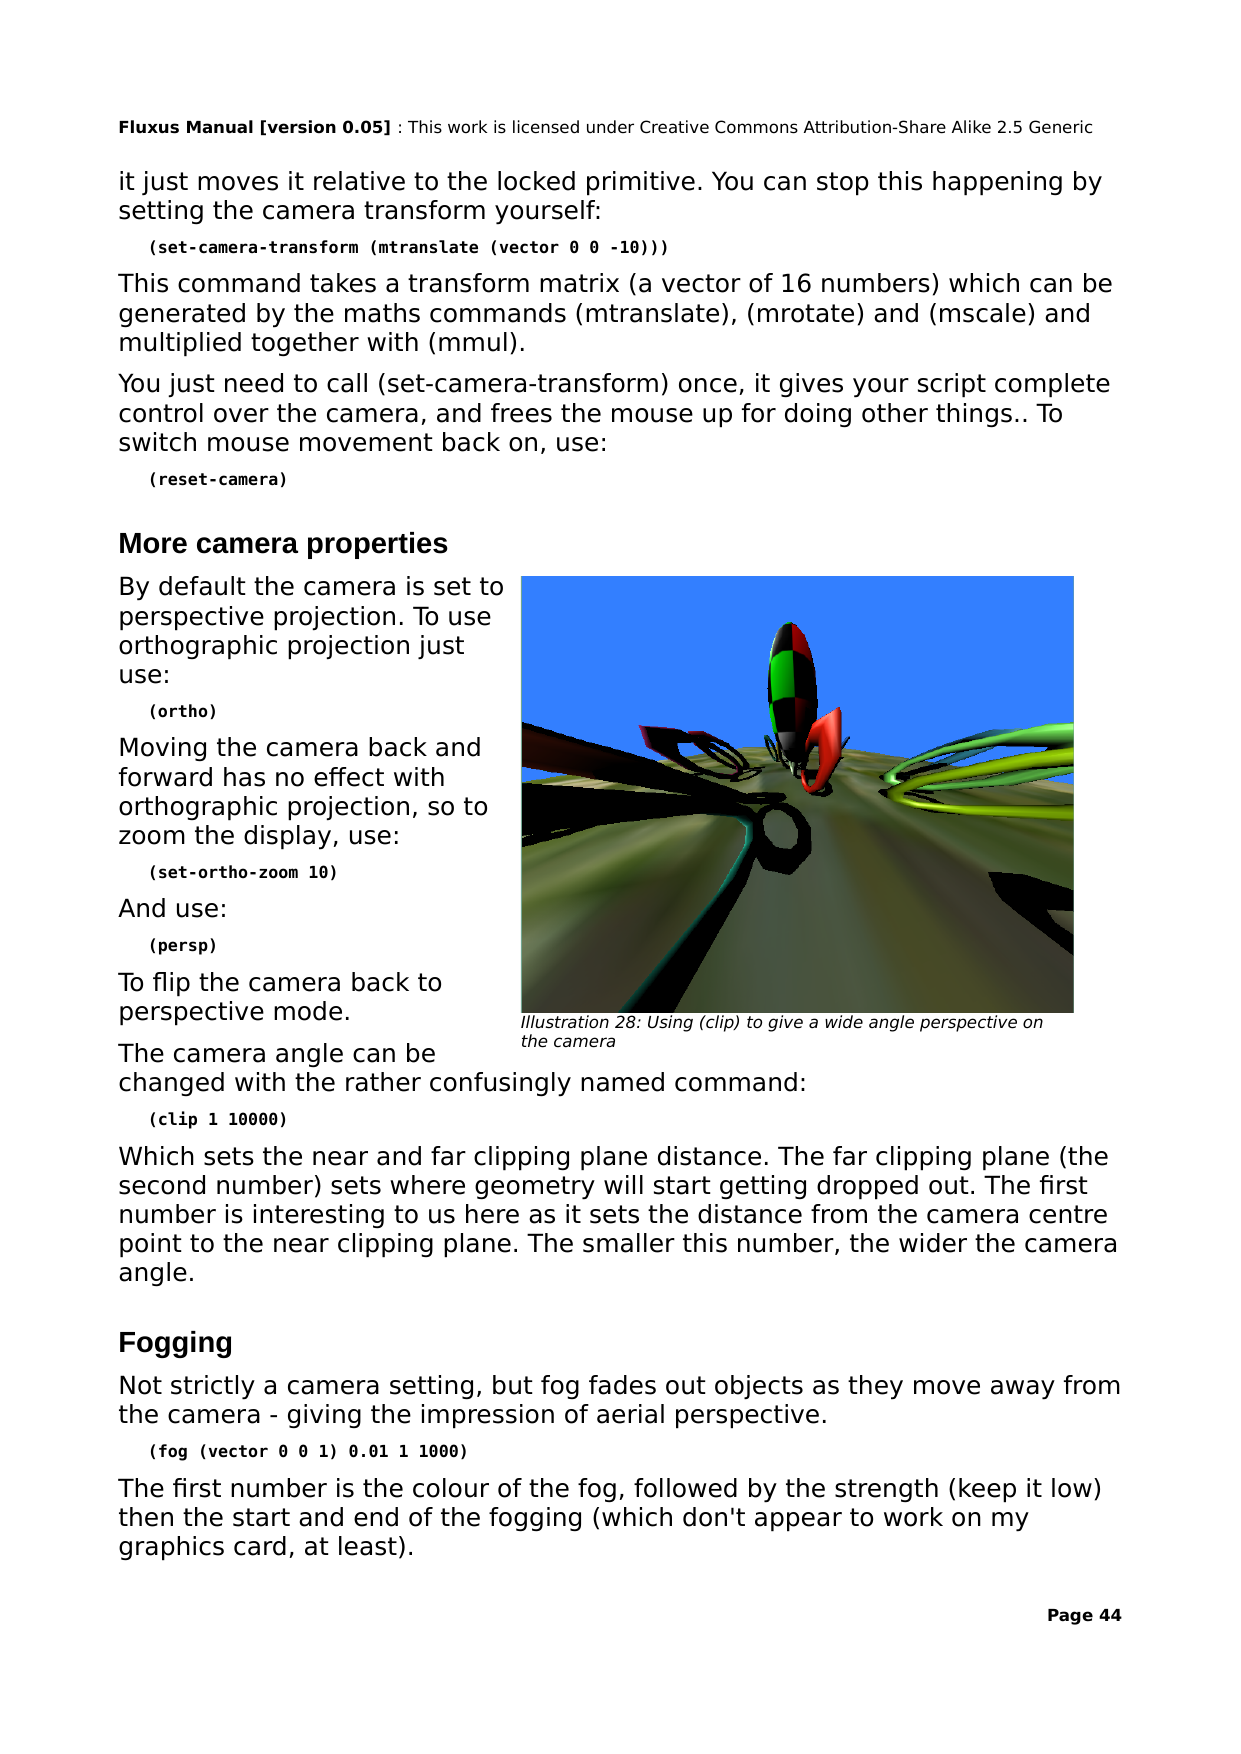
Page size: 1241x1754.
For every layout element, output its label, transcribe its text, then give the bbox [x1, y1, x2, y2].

text Illustration 28: Using (clip) to give a wide angle perspective on the camera [521, 1013, 1074, 1052]
text (set-camera-transform (mtranslate (vector 0 0 -10))) [148, 238, 1122, 257]
text Moving the camera back and forward has no effect with orthographic projection, so to zoom the display, use: [118, 734, 520, 850]
text Not strictly a camera setting, but fog fades out objects as they move away from the camera - giving the impression of aerial perspective. [118, 1371, 1122, 1429]
text To flip the camera back to perspective mode. [118, 968, 521, 1027]
text [1074, 702, 1122, 721]
text (persp) [148, 936, 520, 956]
text [1074, 863, 1122, 882]
text You just need to call (set-camera-transform) once, it gives your script complete control over the camera, and frees the mouse up for doing other things.. To switch mouse movement back on, use: [118, 370, 1122, 457]
text [1074, 968, 1122, 1027]
text (reset-camera) [148, 470, 1122, 489]
text (clip 1 10000) [148, 1110, 1122, 1129]
text This command takes a transform matrix (a vector of 16 numbers) which can be generated by the maths commands (mtranslate), (mrotate) and (mscale) and multiplied together with (mmul). [118, 270, 1122, 357]
text (set-ortho-zoom 10) [148, 863, 520, 882]
text [1074, 936, 1122, 956]
text The first number is the colour of the fog, followed by the strength (keep it low) then the start and end of the fogging (which don't appear to work on my graphics card, at least). [118, 1474, 1122, 1561]
text [1074, 895, 1122, 924]
text (fog (vector 0 0 1) 0.01 1 1000) [148, 1442, 1122, 1461]
text [1074, 734, 1122, 850]
subtitle More camera properties [118, 527, 1122, 560]
subtitle Fogging [118, 1325, 1122, 1359]
text Which sets the near and far clipping plane distance. The far clipping plane (the second number) sets where geometry will start getting dropped out. The first number is interesting to us here as it sets the distance from the camera centre point to the near clipping plane. The smaller this number, the wider the camera angle. [118, 1142, 1122, 1288]
picture [520, 576, 1074, 1013]
text [1074, 573, 1122, 689]
text it just moves it relative to the locked primitive. You can stop this happening by setting the camera transform yourself: [118, 167, 1122, 225]
text By default the camera is set to perspective projection. To use orthographic projection just use: [118, 573, 521, 689]
text (ortho) [148, 702, 520, 721]
text The camera angle can be changed with the rather confusingly named command: [118, 1039, 1122, 1097]
subtitle [521, 563, 1074, 576]
text And use: [118, 895, 520, 924]
